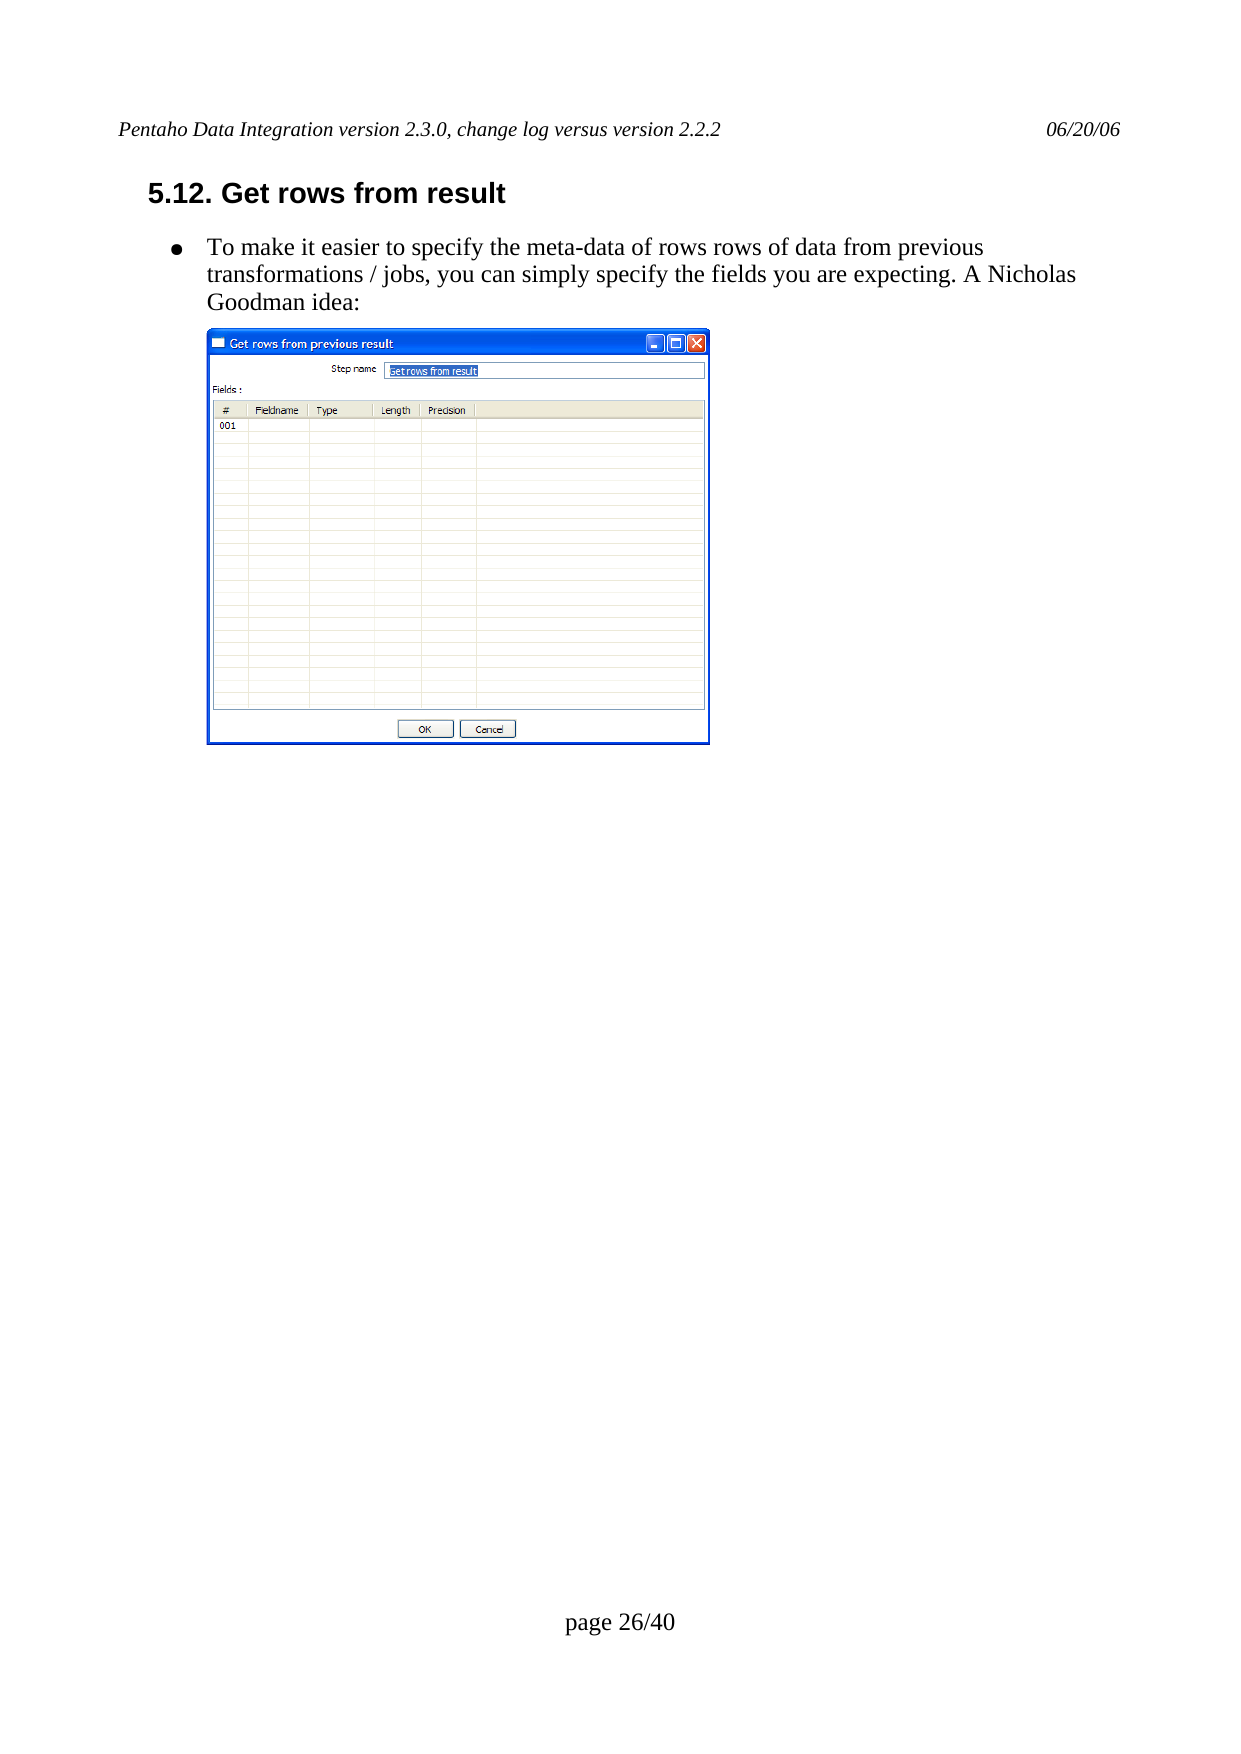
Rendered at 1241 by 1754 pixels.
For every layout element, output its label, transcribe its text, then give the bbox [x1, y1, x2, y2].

subtitle Get rows from result [148, 177, 1122, 209]
picture [206, 328, 710, 745]
list To make it easier to specify the meta-data of rows rows of data from previous transformations / jobs, you can simply specify the fields you are expecting. A Nicholas Goodman idea: [207, 233, 1122, 316]
